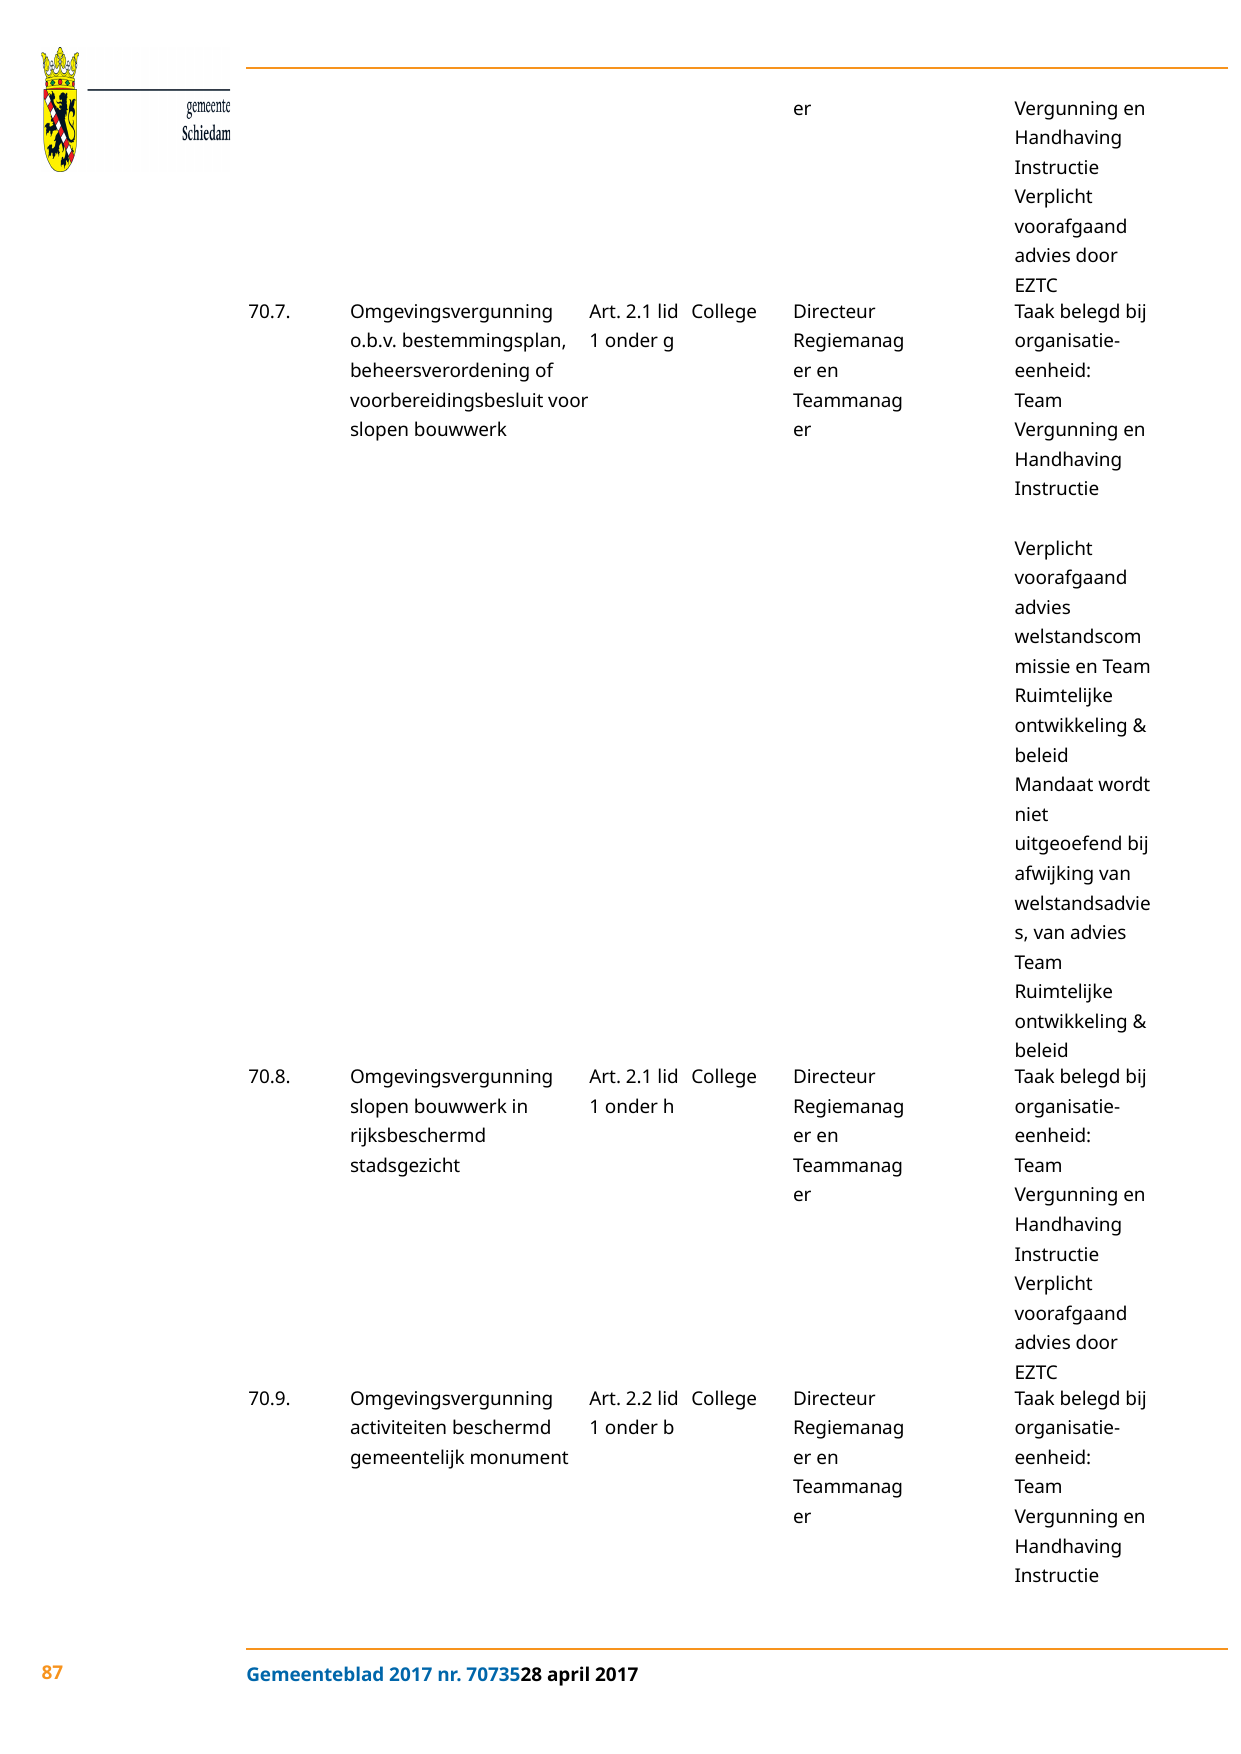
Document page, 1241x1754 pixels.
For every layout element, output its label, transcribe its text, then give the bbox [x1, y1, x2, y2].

table_cell Taak belegd bij organisatie-eenheid: Team Vergunning en Handhaving Instructie [1014, 1385, 1152, 1588]
table_cell College [691, 1385, 793, 1588]
table_cell [248, 95, 350, 298]
table_cell [908, 298, 1014, 1063]
picture [41, 47, 231, 172]
table_cell Directeur Regiemanager en Teammanager [793, 1063, 908, 1385]
table_cell [908, 1063, 1014, 1385]
table_cell Omgevingsvergunning o.b.v. bestemmingsplan, beheersverordening of voorbereidingsbesluit voor slopen bouwwerk [350, 298, 589, 1063]
table_cell Omgevingsvergunning slopen bouwwerk in rijksbeschermd stadsgezicht [350, 1063, 589, 1385]
table_cell [691, 95, 793, 298]
table_cell er [793, 95, 908, 298]
table_cell 70.7. [248, 298, 350, 1063]
table_cell Vergunning en Handhaving Instructie Verplicht voorafgaand advies door EZTC [1014, 95, 1152, 298]
table_cell 70.9. [248, 1385, 350, 1588]
table_cell Art. 2.1 lid 1 onder h [589, 1063, 691, 1385]
table_cell [589, 95, 691, 298]
table_cell Directeur Regiemanager en Teammanager [793, 1385, 908, 1588]
table_cell Taak belegd bij organisatie-eenheid: Team Vergunning en Handhaving Instructie Verplicht voorafgaand advies door EZTC [1014, 1063, 1152, 1385]
table_cell Directeur Regiemanager en Teammanager [793, 298, 908, 1063]
table_cell Taak belegd bij organisatie-eenheid: Team Vergunning en Handhaving Instructie Verplicht voorafgaand advies welstandscommissie en Team Ruimtelijke ontwikkeling & beleid Mandaat wordt niet uitgeoefend bij afwijking van welstandsadvies, van advies Team Ruimtelijke ontwikkeling & beleid [1014, 298, 1152, 1063]
table_cell 70.8. [248, 1063, 350, 1385]
table_cell [350, 95, 589, 298]
table_cell [908, 1385, 1014, 1588]
table_cell Art. 2.2 lid 1 onder b [589, 1385, 691, 1588]
table_cell College [691, 298, 793, 1063]
table_cell Art. 2.1 lid 1 onder g [589, 298, 691, 1063]
table_cell College [691, 1063, 793, 1385]
table_cell [908, 95, 1014, 298]
table_cell Omgevingsvergunning activiteiten beschermd gemeentelijk monument [350, 1385, 589, 1588]
